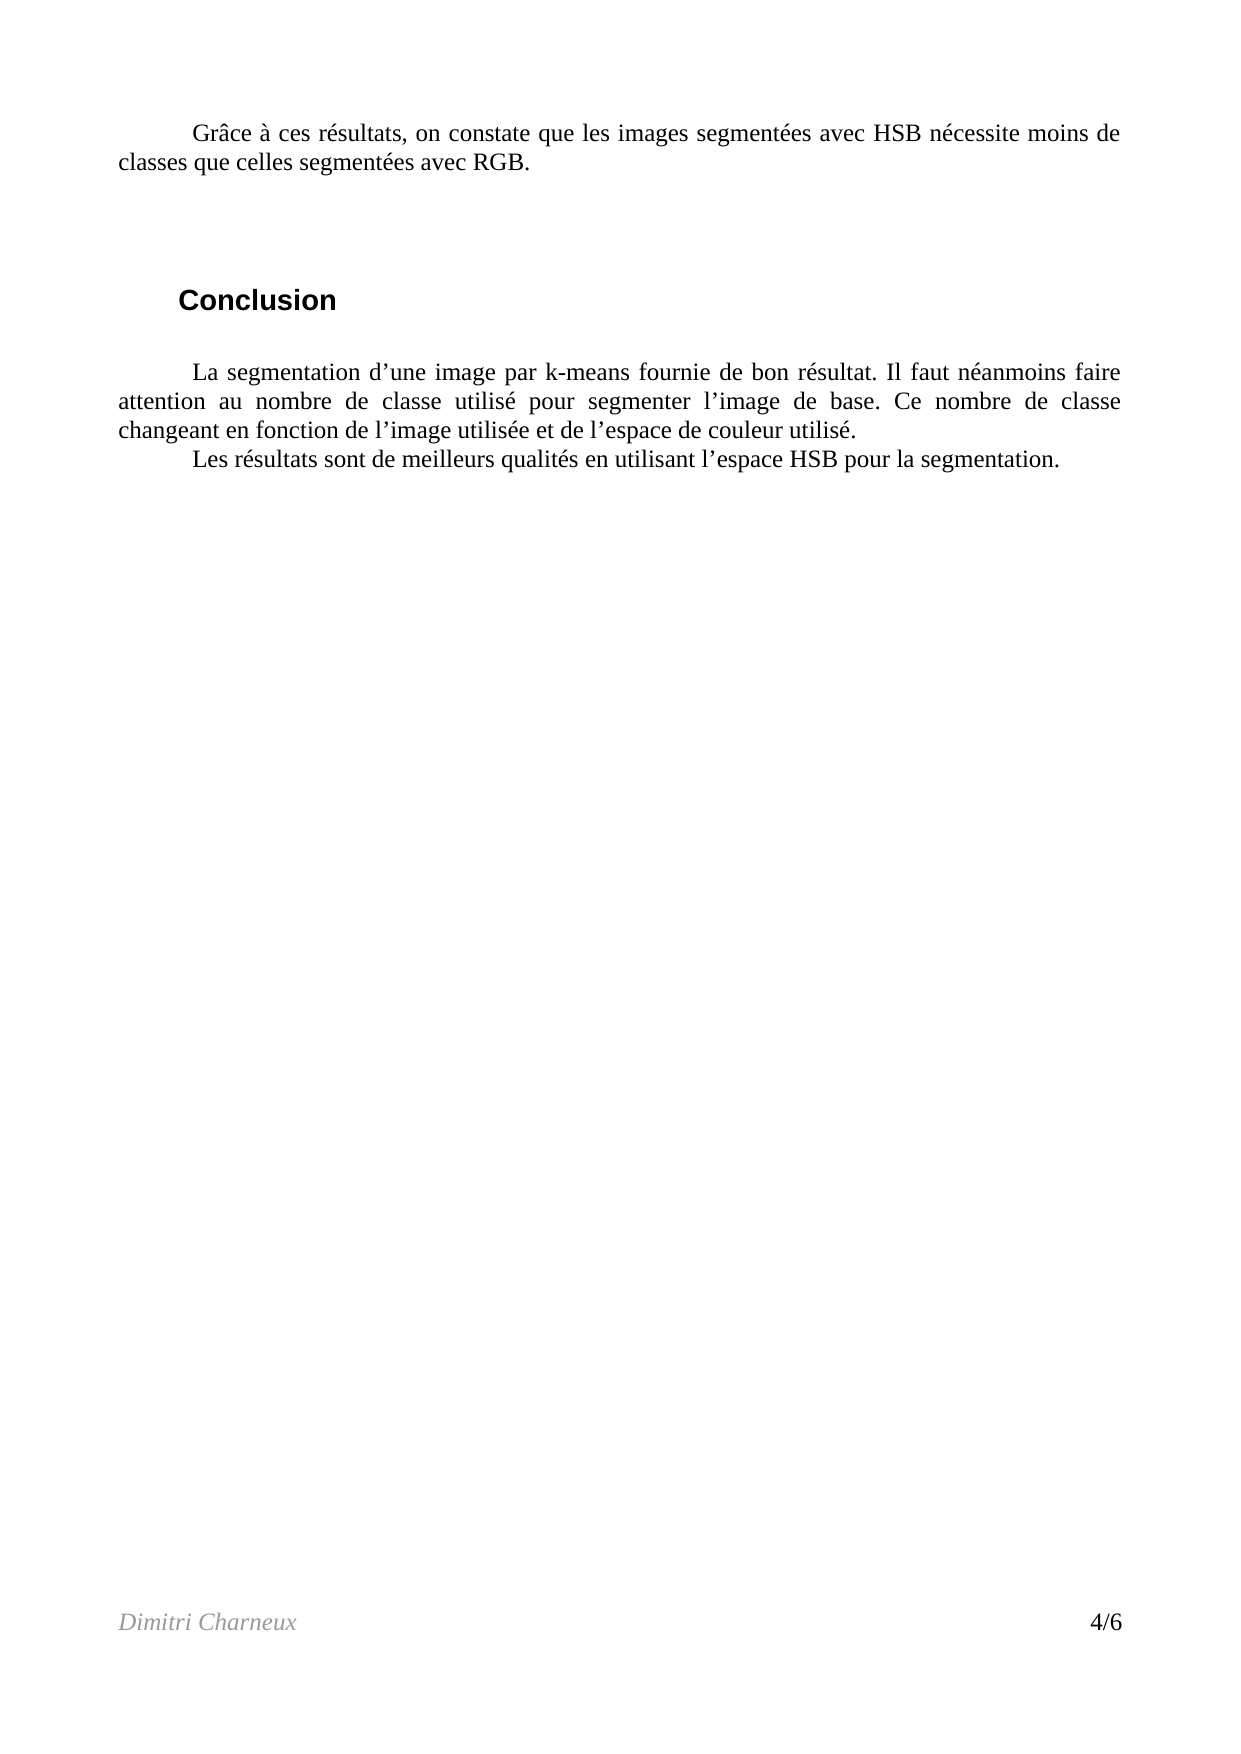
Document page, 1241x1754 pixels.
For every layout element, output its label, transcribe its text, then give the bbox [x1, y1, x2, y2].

text La segmentation d’une image par k-means fournie de bon résultat. Il faut néanmoins faire attention au nombre de classe utilisé pour segmenter l’image de base. Ce nombre de classe changeant en fonction de l’image utilisée et de l’espace de couleur utilisé. [118, 357, 1122, 444]
text Les résultats sont de meilleurs qualités en utilisant l’espace HSB pour la segmentation. [118, 444, 1122, 472]
subtitle Conclusion [118, 283, 1122, 316]
text Grâce à ces résultats, on constate que les images segmentées avec HSB nécessite moins de classes que celles segmentées avec RGB. [118, 118, 1122, 176]
